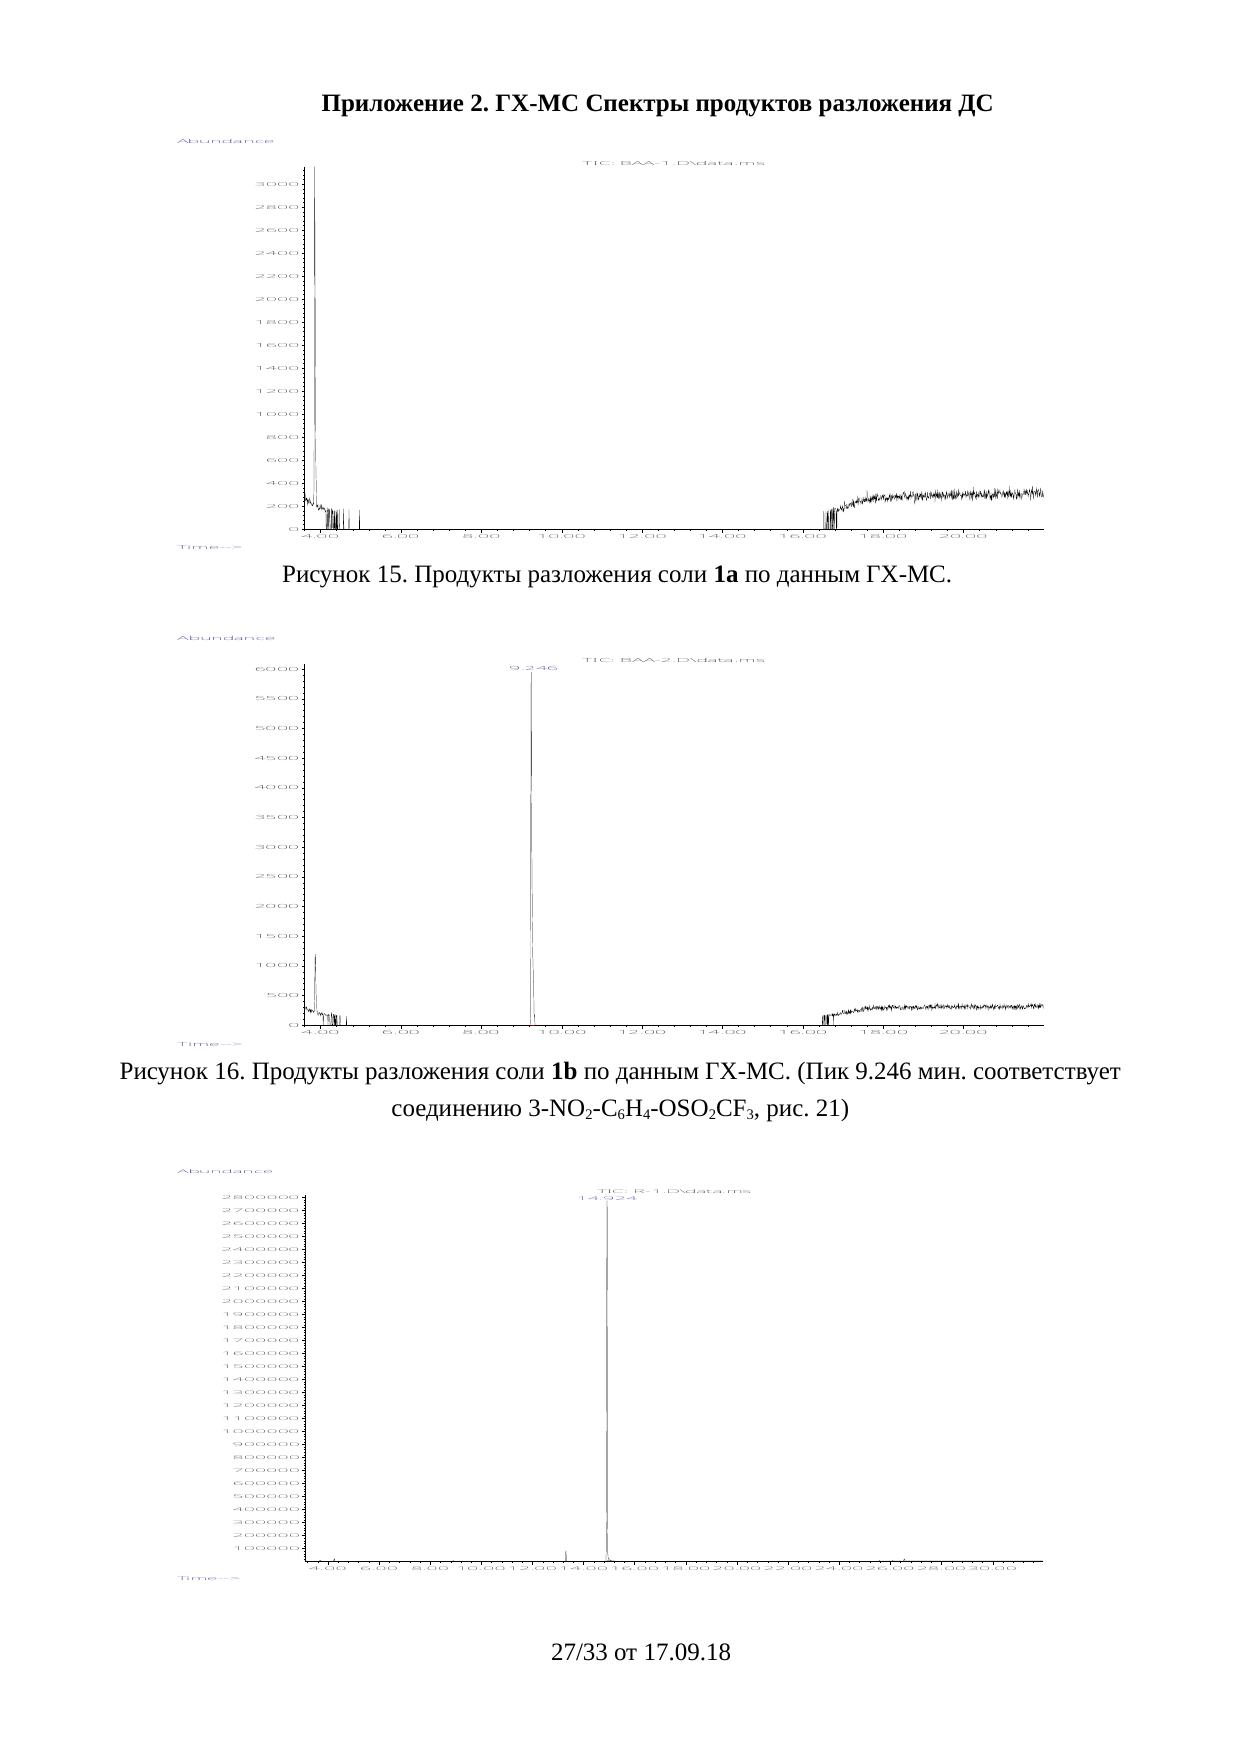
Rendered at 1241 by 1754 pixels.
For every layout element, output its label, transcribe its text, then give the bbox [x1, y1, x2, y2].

text Рисунок 15. Продукты разложения соли 1a по данным ГХ-МС. [118, 559, 1122, 588]
text Приложение 2. ГХ-МС Спектры продуктов разложения ДС [193, 88, 1122, 117]
text Рисунок 16. Продукты разложения соли 1b по данным ГХ-МС. (Пик 9.246 мин. соответствует соединению 3-NO2-C6H4-OSO2CF3, рис. 21) [118, 1056, 1122, 1122]
